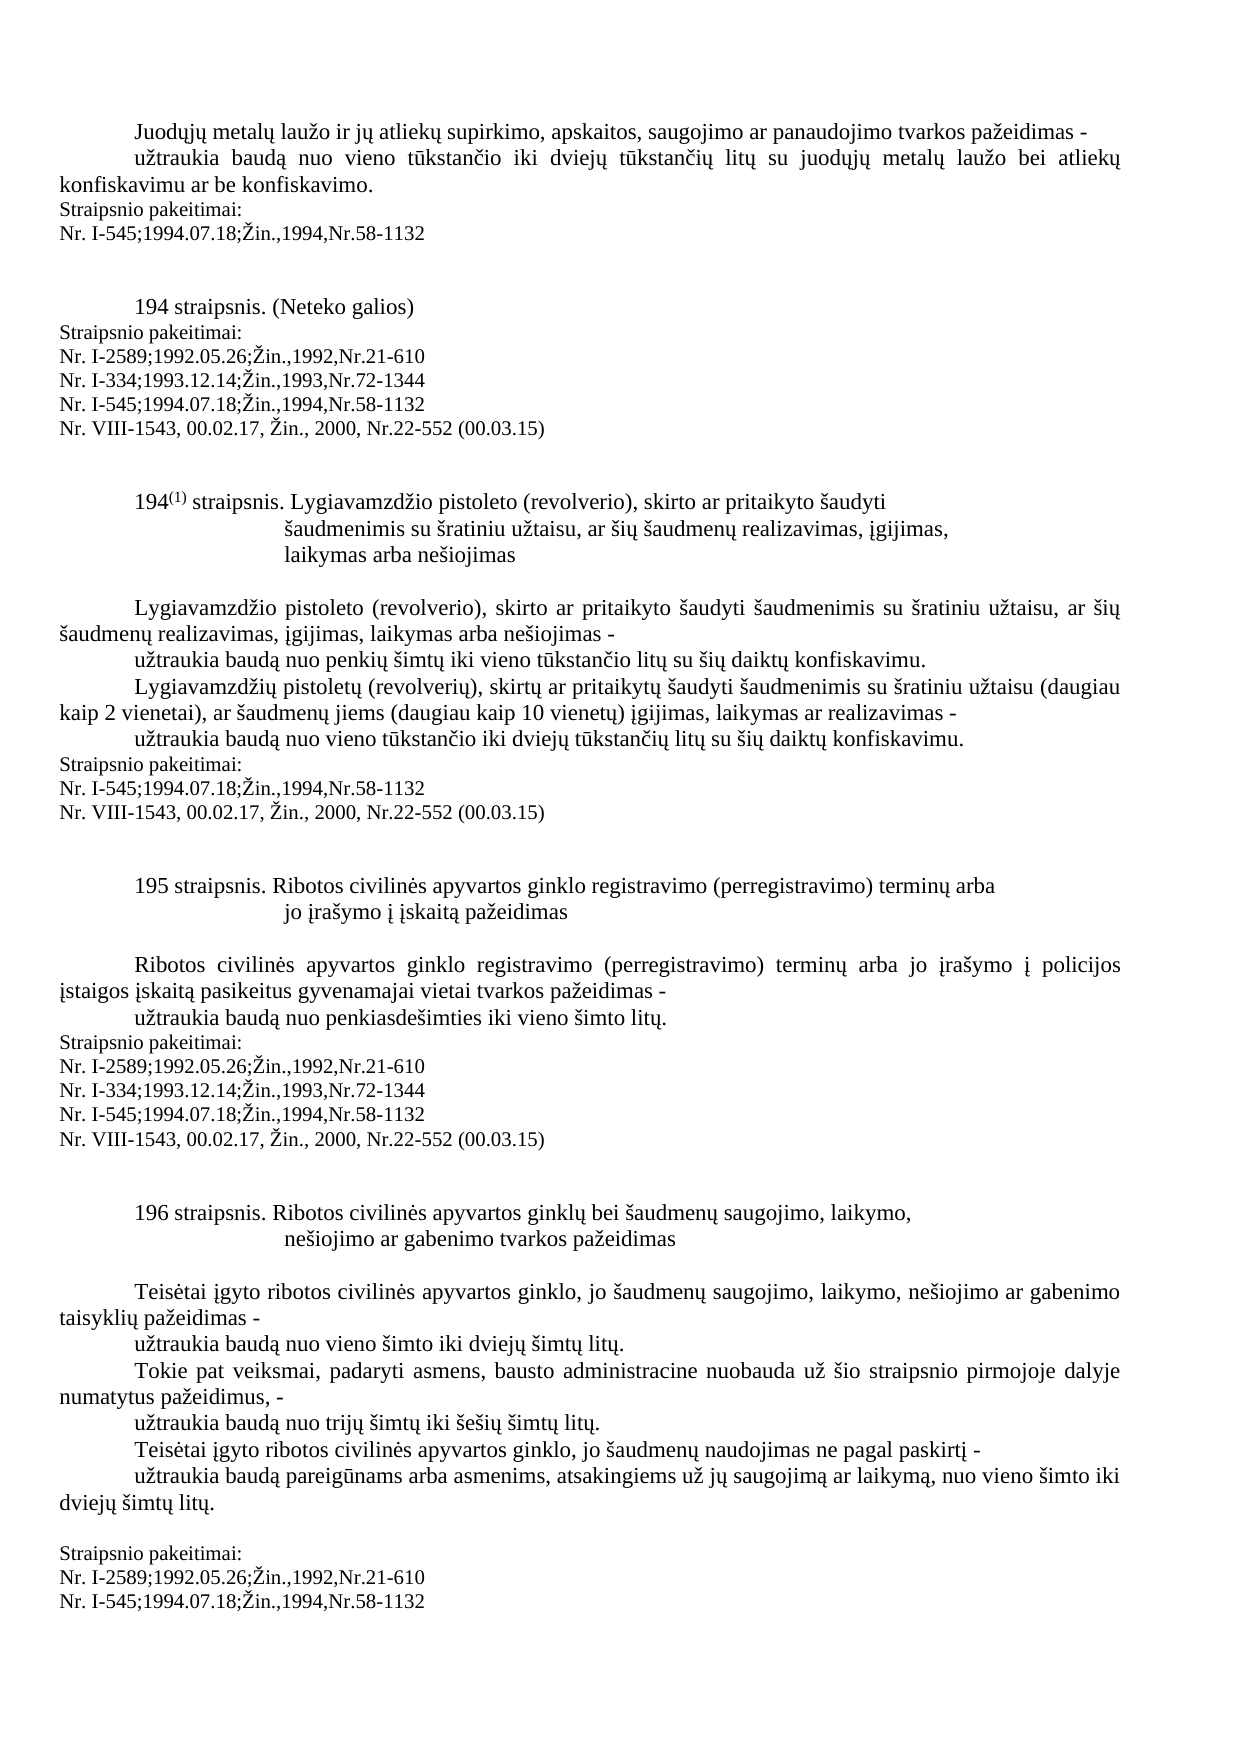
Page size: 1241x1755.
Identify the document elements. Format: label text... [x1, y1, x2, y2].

text užtraukia baudą nuo trijų šimtų iki šešių šimtų litų. [59, 1409, 1122, 1436]
text Lygiavamzdžio pistoleto (revolverio), skirto ar pritaikyto šaudyti šaudmenimis su šratiniu užtaisu, ar šių šaudmenų realizavimas, įgijimas, laikymas arba nešiojimas - [59, 594, 1122, 646]
text Nr. I-545;1994.07.18;Žin.,1994,Nr.58-1132 [59, 392, 1122, 416]
text 196 straipsnis. Ribotos civilinės apyvartos ginklų bei šaudmenų saugojimo, laikymo, [134, 1199, 1122, 1225]
text Nr. VIII-1543, 00.02.17, Žin., 2000, Nr.22-552 (00.03.15) [59, 800, 1122, 824]
text užtraukia baudą nuo vieno tūkstančio iki dviejų tūkstančių litų su juodųjų metalų laužo bei atliekų konfiskavimu ar be konfiskavimo. [59, 144, 1122, 197]
text laikymas arba nešiojimas [284, 541, 1122, 567]
text Nr. I-545;1994.07.18;Žin.,1994,Nr.58-1132 [59, 1589, 1122, 1613]
text jo įrašymo į įskaitą pažeidimas [284, 898, 1122, 925]
text 195 straipsnis. Ribotos civilinės apyvartos ginklo registravimo (perregistravimo) terminų arba [134, 872, 1122, 898]
text užtraukia baudą nuo vieno šimto iki dviejų šimtų litų. [59, 1330, 1122, 1357]
text Straipsnio pakeitimai: [59, 320, 1122, 344]
text Straipsnio pakeitimai: [59, 1030, 1122, 1054]
text Nr. I-545;1994.07.18;Žin.,1994,Nr.58-1132 [59, 776, 1122, 800]
text šaudmenimis su šratiniu užtaisu, ar šių šaudmenų realizavimas, įgijimas, [284, 514, 1122, 541]
text Nr. I-2589;1992.05.26;Žin.,1992,Nr.21-610 [59, 1565, 1122, 1589]
text užtraukia baudą pareigūnams arba asmenims, atsakingiems už jų saugojimą ar laikymą, nuo vieno šimto iki dviejų šimtų litų. [59, 1462, 1122, 1515]
text Nr. I-545;1994.07.18;Žin.,1994,Nr.58-1132 [59, 221, 1122, 245]
text Nr. I-334;1993.12.14;Žin.,1993,Nr.72-1344 [59, 1078, 1122, 1102]
text Nr. I-2589;1992.05.26;Žin.,1992,Nr.21-610 [59, 344, 1122, 368]
text Nr. VIII-1543, 00.02.17, Žin., 2000, Nr.22-552 (00.03.15) [59, 416, 1122, 440]
text nešiojimo ar gabenimo tvarkos pažeidimas [284, 1225, 1122, 1251]
text Tokie pat veiksmai, padaryti asmens, bausto administracine nuobauda už šio straipsnio pirmojoje dalyje numatytus pažeidimus, - [59, 1357, 1122, 1409]
text Nr. I-545;1994.07.18;Žin.,1994,Nr.58-1132 [59, 1102, 1122, 1126]
text Ribotos civilinės apyvartos ginklo registravimo (perregistravimo) terminų arba jo įrašymo į policijos įstaigos įskaitą pasikeitus gyvenamajai vietai tvarkos pažeidimas - [59, 951, 1122, 1004]
text Teisėtai įgyto ribotos civilinės apyvartos ginklo, jo šaudmenų naudojimas ne pagal paskirtį - [59, 1436, 1122, 1462]
text Straipsnio pakeitimai: [59, 1541, 1122, 1565]
text užtraukia baudą nuo vieno tūkstančio iki dviejų tūkstančių litų su šių daiktų konfiskavimu. [59, 725, 1122, 752]
text užtraukia baudą nuo penkiasdešimties iki vieno šimto litų. [59, 1004, 1122, 1030]
text 194(1) straipsnis. Lygiavamzdžio pistoleto (revolverio), skirto ar pritaikyto šaudyti [134, 488, 1122, 514]
text Straipsnio pakeitimai: [59, 197, 1122, 221]
text Nr. VIII-1543, 00.02.17, Žin., 2000, Nr.22-552 (00.03.15) [59, 1126, 1122, 1151]
text Nr. I-334;1993.12.14;Žin.,1993,Nr.72-1344 [59, 368, 1122, 392]
text Lygiavamzdžių pistoletų (revolverių), skirtų ar pritaikytų šaudyti šaudmenimis su šratiniu užtaisu (daugiau kaip 2 vienetai), ar šaudmenų jiems (daugiau kaip 10 vienetų) įgijimas, laikymas ar realizavimas - [59, 673, 1122, 725]
text 194 straipsnis. (Neteko galios) [59, 293, 1122, 320]
text užtraukia baudą nuo penkių šimtų iki vieno tūkstančio litų su šių daiktų konfiskavimu. [59, 646, 1122, 673]
text Nr. I-2589;1992.05.26;Žin.,1992,Nr.21-610 [59, 1054, 1122, 1078]
text Teisėtai įgyto ribotos civilinės apyvartos ginklo, jo šaudmenų saugojimo, laikymo, nešiojimo ar gabenimo taisyklių pažeidimas - [59, 1278, 1122, 1330]
text Straipsnio pakeitimai: [59, 752, 1122, 776]
text Juodųjų metalų laužo ir jų atliekų supirkimo, apskaitos, saugojimo ar panaudojimo tvarkos pažeidimas - [59, 118, 1122, 144]
